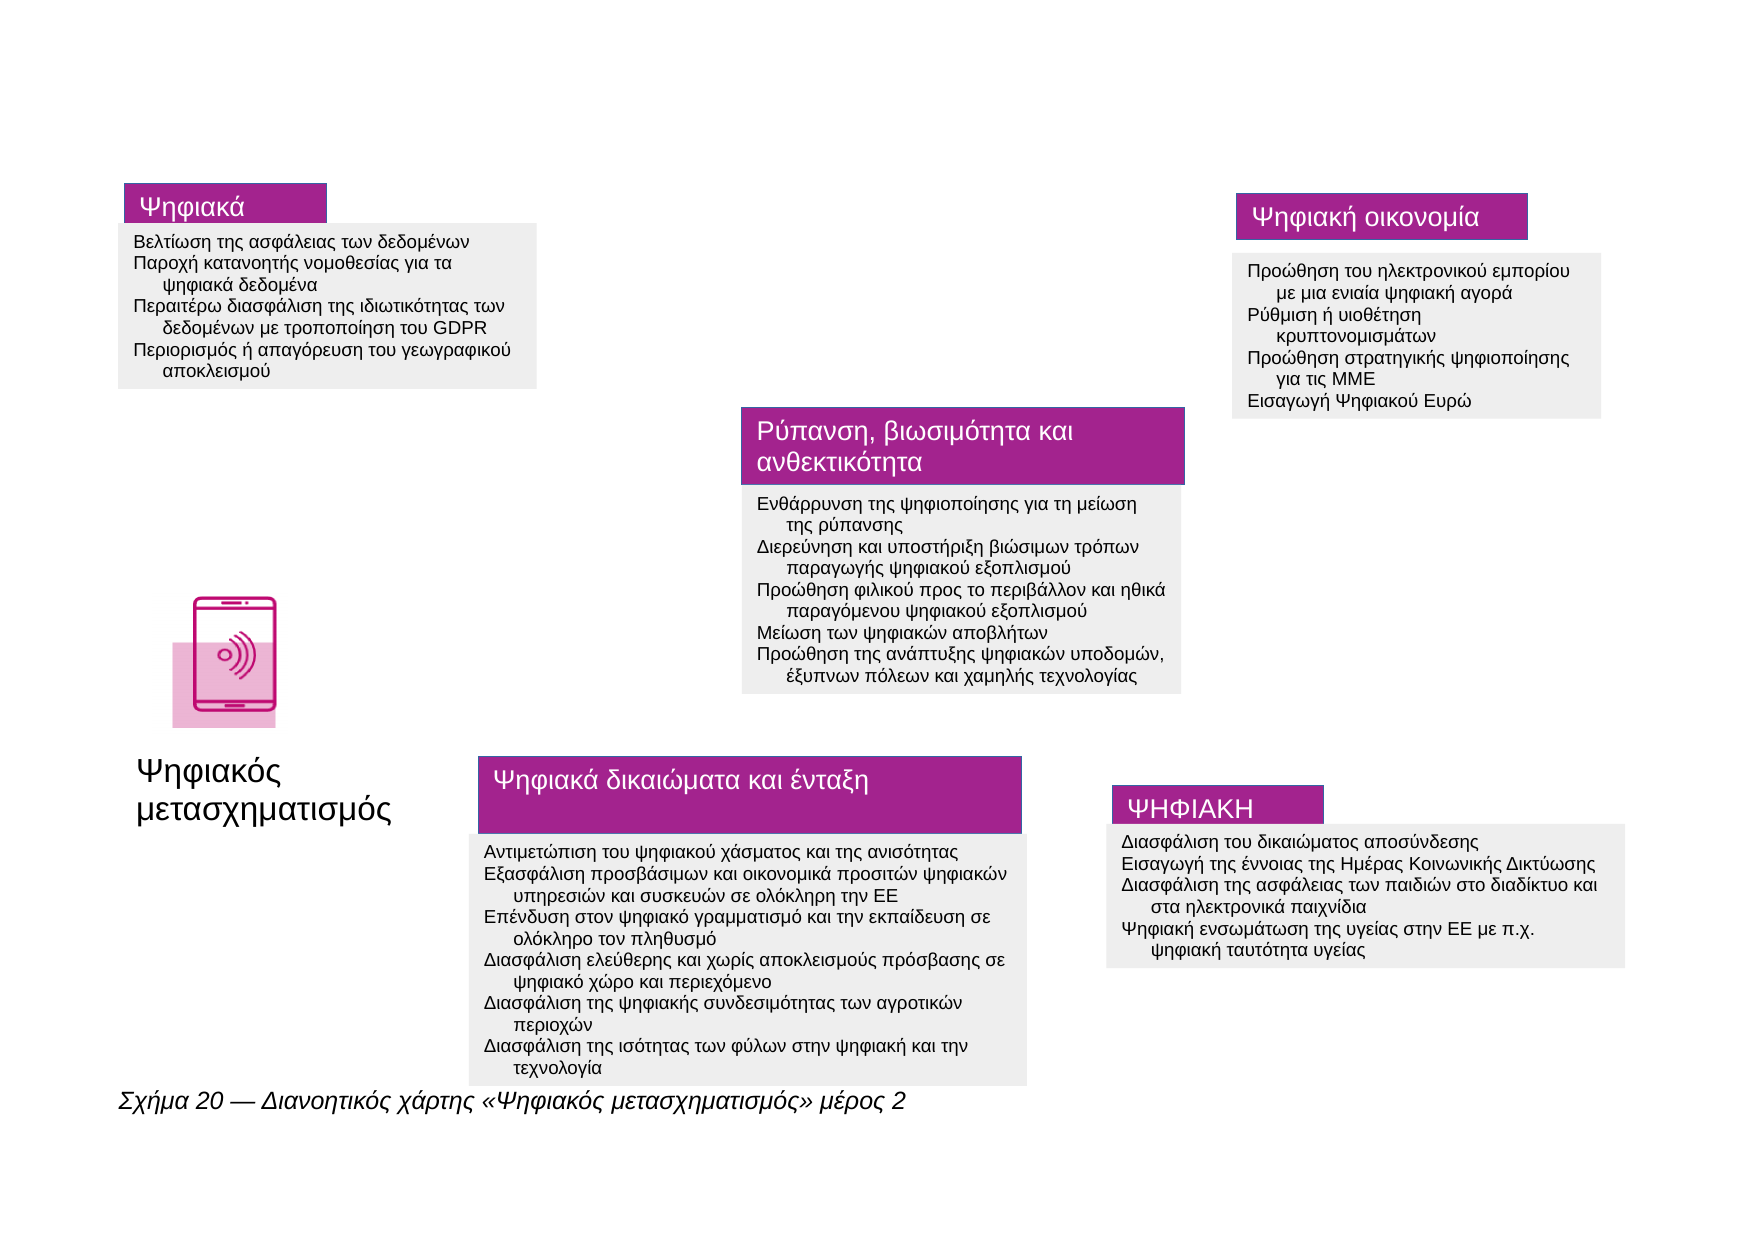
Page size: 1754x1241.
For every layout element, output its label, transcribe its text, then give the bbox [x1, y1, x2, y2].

picture [152, 590, 288, 734]
text Σχήμα 20 — Διανοητικός χάρτης «Ψηφιακός μετασχηματισμός» μέρος 2 [118, 196, 1625, 1115]
